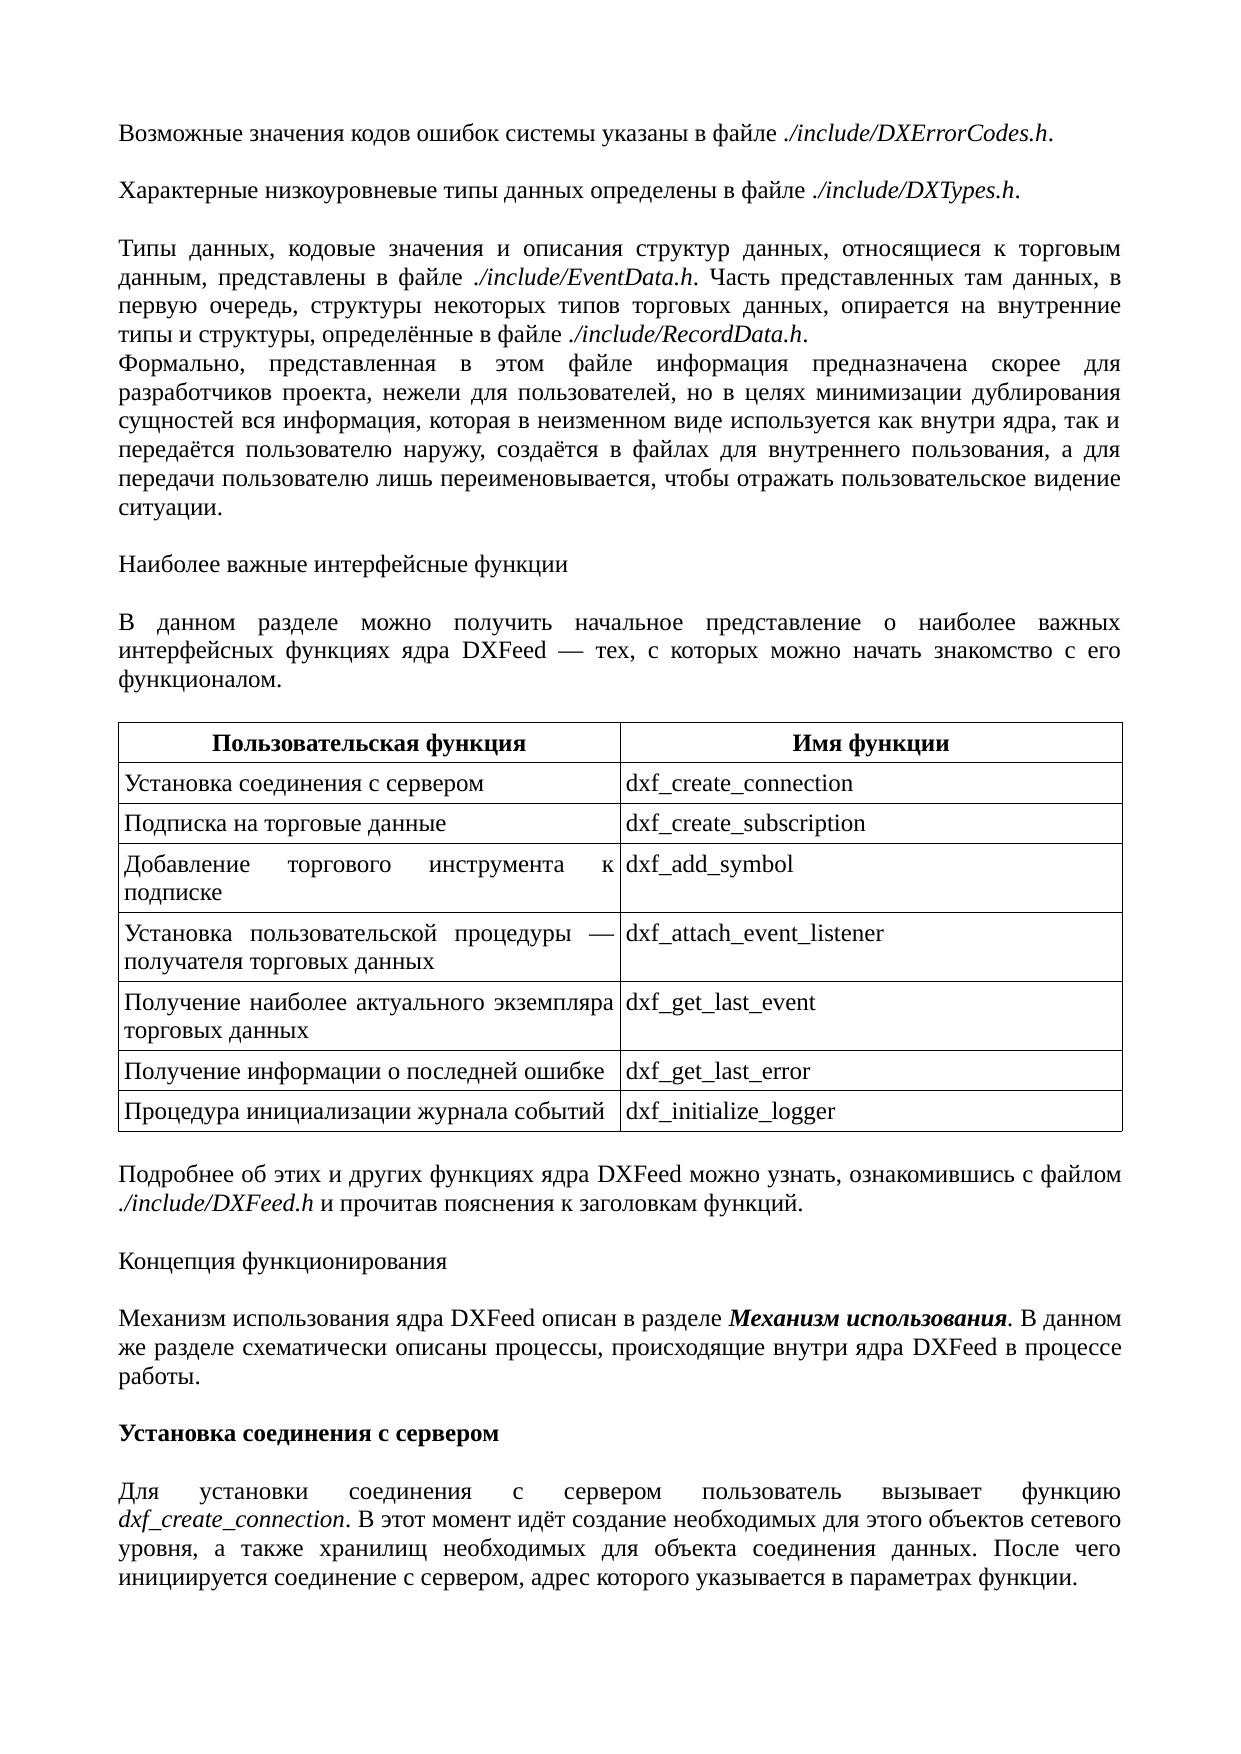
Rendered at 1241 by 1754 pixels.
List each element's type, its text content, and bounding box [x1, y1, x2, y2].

table_cell dxf_create_subscription [621, 804, 1122, 843]
text Характерные низкоуровневые типы данных определены в файле ./include/DXTypes.h. [118, 176, 1122, 204]
text Возможные значения кодов ошибок системы указаны в файле ./include/DXErrorCodes.h. [118, 118, 1122, 147]
table_cell Установка соединения с сервером [119, 763, 620, 802]
table_cell dxf_initialize_logger [621, 1091, 1122, 1131]
text Концепция функционирования [118, 1246, 1122, 1274]
table_cell Процедура инициализации журнала событий [119, 1091, 620, 1131]
table_cell Установка пользовательской процедуры — получателя торговых данных [119, 913, 620, 981]
table_header Имя функции [621, 723, 1122, 762]
text Наиболее важные интерфейсные функции [118, 549, 1122, 578]
table_cell dxf_attach_event_listener [621, 913, 1122, 981]
text Подробнее об этих и других функциях ядра DXFeed можно узнать, ознакомившись с файлом ./include/DXFeed.h и прочитав пояснения к заголовкам функций. [118, 1159, 1122, 1217]
text Типы данных, кодовые значения и описания структур данных, относящиеся к торговым данным, представлены в файле ./include/EventData.h. Часть представленных там данных, в первую очередь, структуры некоторых типов торговых данных, опирается на внутренние типы и структуры, определённые в файле ./include/RecordData.h. [118, 233, 1122, 348]
table_cell Подписка на торговые данные [119, 804, 620, 843]
text Механизм использования ядра DXFeed описан в разделе Механизм использования. В данном же разделе схематически описаны процессы, происходящие внутри ядра DXFeed в процессе работы. [118, 1303, 1122, 1389]
table_cell dxf_create_connection [621, 763, 1122, 802]
table_header Пользовательская функция [119, 723, 620, 762]
table_cell dxf_get_last_event [621, 982, 1122, 1050]
table_cell dxf_add_symbol [621, 844, 1122, 912]
text Установка соединения с сервером [118, 1418, 1122, 1447]
table_cell dxf_get_last_error [621, 1051, 1122, 1090]
table_cell Добавление торгового инструмента к подписке [119, 844, 620, 912]
text В данном разделе можно получить начальное представление о наиболее важных интерфейсных функциях ядра DXFeed — тех, с которых можно начать знакомство с его функционалом. [118, 607, 1122, 693]
text Формально, представленная в этом файле информация предназначена скорее для разработчиков проекта, нежели для пользователей, но в целях минимизации дублирования сущностей вся информация, которая в неизменном виде используется как внутри ядра, так и передаётся пользователю наружу, создаётся в файлах для внутреннего пользования, а для передачи пользователю лишь переименовывается, чтобы отражать пользовательское видение ситуации. [118, 348, 1122, 521]
table_cell Получение наиболее актуального экземпляра торговых данных [119, 982, 620, 1050]
table_cell Получение информации о последней ошибке [119, 1051, 620, 1090]
text Для установки соединения с сервером пользователь вызывает функцию dxf_create_connection. В этот момент идёт создание необходимых для этого объектов сетевого уровня, а также хранилищ необходимых для объекта соединения данных. После чего инициируется соединение с сервером, адрес которого указывается в параметрах функции. [118, 1476, 1122, 1591]
